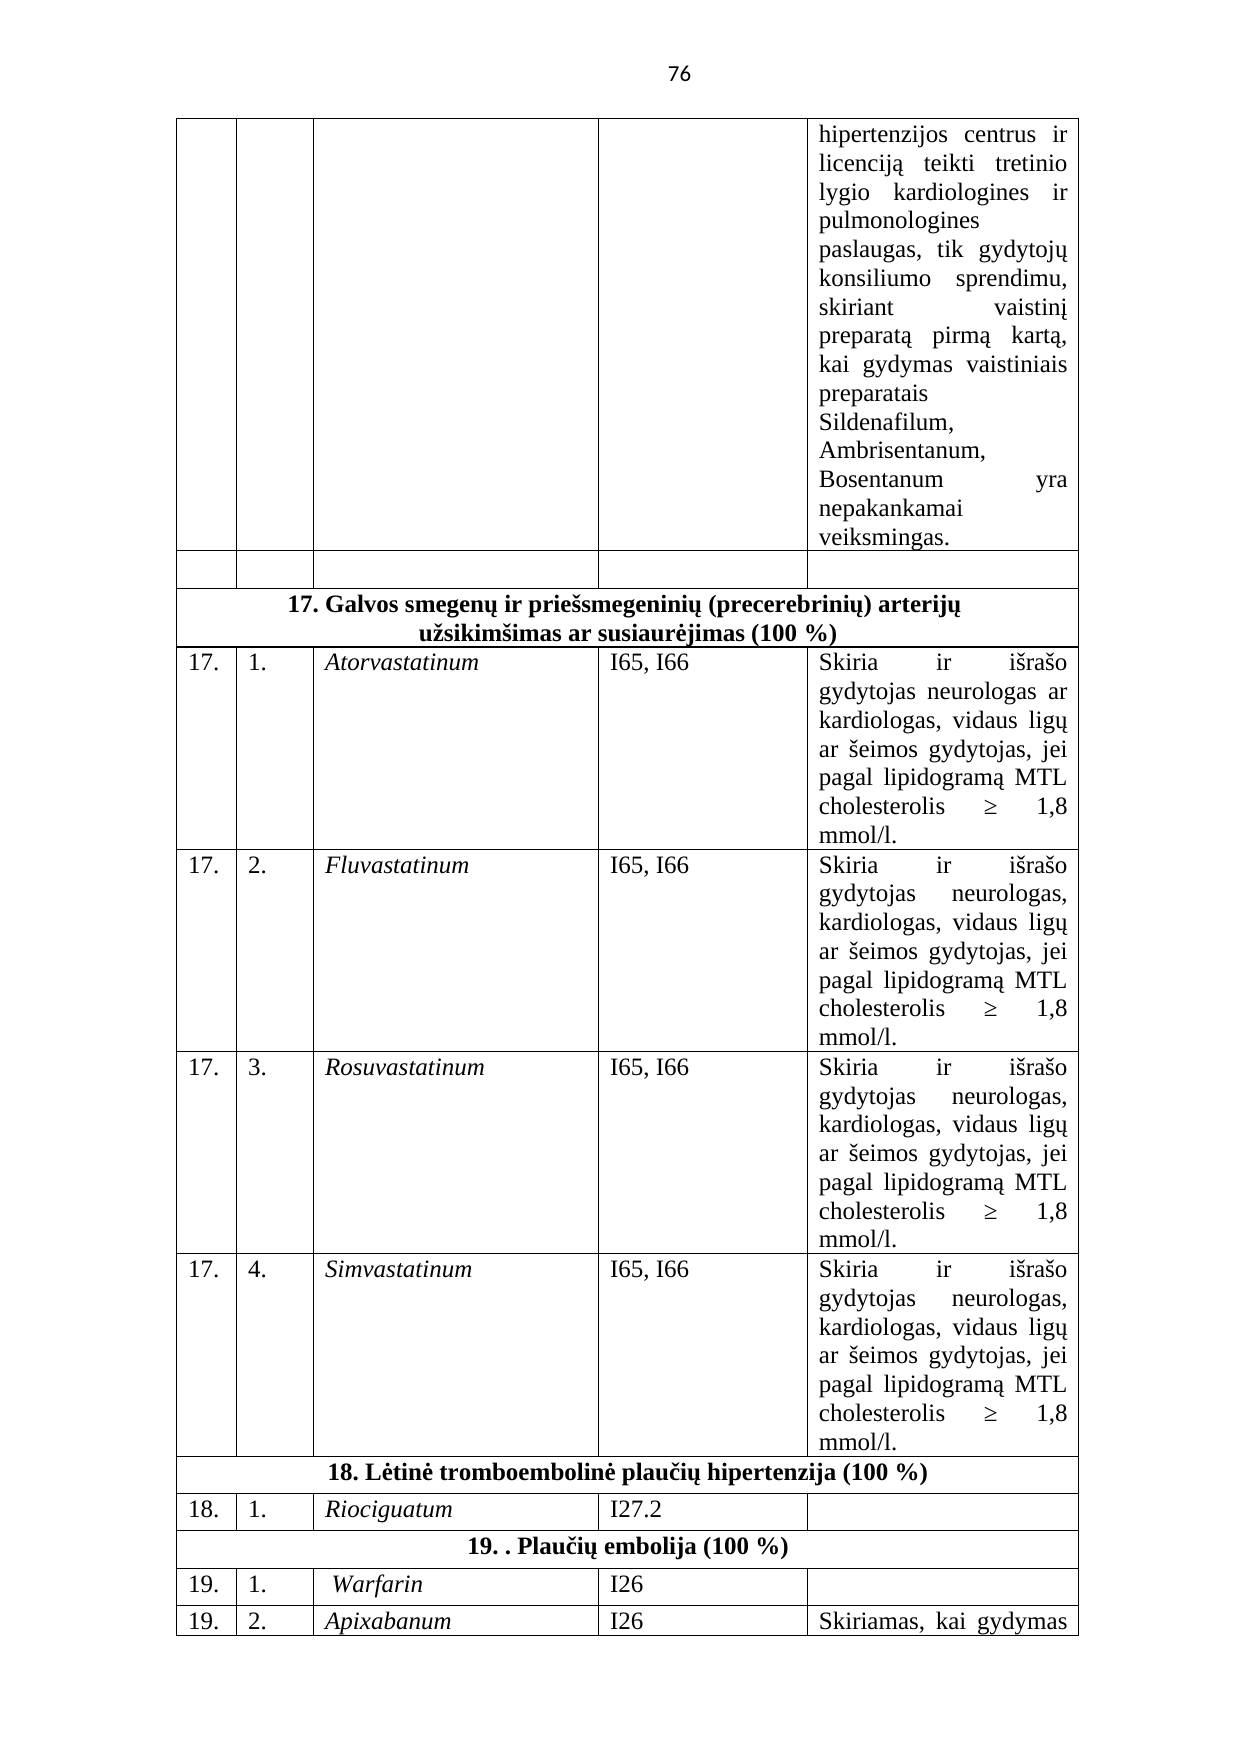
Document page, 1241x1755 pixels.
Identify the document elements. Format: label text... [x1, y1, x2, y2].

table_cell [1109, 1530, 1123, 1568]
table_cell [177, 551, 236, 588]
table_cell I65, I66 [599, 1052, 807, 1253]
table_cell Fluvastatinum [314, 850, 598, 1051]
table_cell [1103, 1605, 1109, 1635]
table_cell [1093, 849, 1099, 1051]
table_cell Atorvastatinum [314, 648, 598, 849]
table_cell [1084, 118, 1088, 550]
table_cell [1079, 550, 1083, 588]
table_cell [1093, 1568, 1099, 1605]
table_cell [1079, 1051, 1083, 1253]
table_cell [1088, 1493, 1093, 1530]
table_cell [1084, 1493, 1088, 1530]
table_cell [1084, 646, 1088, 849]
table_cell [1088, 1530, 1093, 1568]
table_cell [1093, 1051, 1099, 1253]
table_cell hipertenzijos centrus ir licenciją teikti tretinio lygio kardiologines ir pulmonologines paslaugas, tik gydytojų konsiliumo sprendimu, skiriant vaistinį preparatą pirmą kartą, kai gydymas vaistiniais preparatais Sildenafilum, Ambrisentanum, Bosentanum yra nepakankamai veiksmingas. [808, 119, 1078, 550]
table_cell I65, I66 [599, 648, 807, 849]
table_cell [1088, 1568, 1093, 1605]
table_cell [1088, 118, 1093, 550]
table_cell [1079, 118, 1083, 550]
table_cell Skiria ir išrašo gydytojas neurologas, kardiologas, vidaus ligų ar šeimos gydytojas, jei pagal lipidogramą MTL cholesterolis ≥ 1,8 mmol/l. [808, 850, 1078, 1051]
table_cell [1093, 1456, 1099, 1493]
table_cell [1109, 588, 1123, 646]
table_cell 17. [177, 648, 236, 849]
table_cell [1099, 1253, 1103, 1456]
table_cell [1084, 550, 1088, 588]
table_cell 18. Lėtinė tromboembolinė plaučių hipertenzija (100 %) [177, 1457, 1078, 1493]
table_cell [1088, 1456, 1093, 1493]
table_cell [1099, 1568, 1103, 1605]
table_cell I65, I66 [599, 850, 807, 1051]
table_cell [1103, 1493, 1109, 1530]
table_cell [1109, 1568, 1123, 1605]
table_cell [1109, 1605, 1123, 1635]
table_cell [1093, 1493, 1099, 1530]
table_cell [1099, 118, 1103, 550]
table_cell 2. [237, 850, 313, 1051]
table_cell [1088, 1051, 1093, 1253]
table_cell [1099, 1456, 1103, 1493]
table_cell 19. . Plaučių embolija (100 %) [177, 1531, 1078, 1568]
table_cell [1103, 1456, 1109, 1493]
table_cell Apixabanum [314, 1606, 598, 1635]
table_cell [1084, 1051, 1088, 1253]
table_cell [1093, 1253, 1099, 1456]
table_cell 1. [237, 1569, 313, 1605]
table_cell [1079, 1530, 1083, 1568]
table_cell [1099, 646, 1103, 849]
table_cell [1103, 1530, 1109, 1568]
table_cell [1109, 118, 1123, 550]
table_cell [1088, 646, 1093, 849]
table_cell Skiria ir išrašo gydytojas neurologas, kardiologas, vidaus ligų ar šeimos gydytojas, jei pagal lipidogramą MTL cholesterolis ≥ 1,8 mmol/l. [808, 1052, 1078, 1253]
table_cell I27.2 [599, 1494, 807, 1530]
table_cell [1093, 118, 1099, 550]
table_cell 3. [237, 1052, 313, 1253]
table_cell I26 [599, 1569, 807, 1605]
table_cell 19. [177, 1569, 236, 1605]
table_cell [599, 119, 807, 550]
table_cell [1093, 1605, 1099, 1635]
table_cell [1109, 1493, 1123, 1530]
table_cell Riociguatum [314, 1494, 598, 1530]
table_cell [177, 119, 236, 550]
table_cell [1099, 550, 1103, 588]
table_cell [1099, 1530, 1103, 1568]
table_cell [1103, 849, 1109, 1051]
table_cell [1099, 1605, 1103, 1635]
table_cell [1079, 849, 1083, 1051]
table_cell Warfarin [314, 1569, 598, 1605]
table_cell 4. [237, 1254, 313, 1456]
table_cell [1103, 550, 1109, 588]
table_cell [1084, 1530, 1088, 1568]
table_cell [1084, 588, 1088, 646]
table_cell [314, 119, 598, 550]
table_cell [1109, 849, 1123, 1051]
table_cell [1093, 646, 1099, 849]
table_cell I26 [599, 1606, 807, 1635]
table_cell I65, I66 [599, 1254, 807, 1456]
table_cell Skiria ir išrašo gydytojas neurologas ar kardiologas, vidaus ligų ar šeimos gydytojas, jei pagal lipidogramą MTL cholesterolis ≥ 1,8 mmol/l. [808, 648, 1078, 849]
table_cell [237, 551, 313, 588]
table_cell [1079, 1456, 1083, 1493]
table_cell [1093, 1530, 1099, 1568]
table_cell [1079, 588, 1083, 646]
table_cell [1099, 1493, 1103, 1530]
table_cell [808, 551, 1078, 588]
table_cell [1079, 1568, 1083, 1605]
table_cell 18. [177, 1494, 236, 1530]
table_cell [1088, 1253, 1093, 1456]
table_cell 17. [177, 1052, 236, 1253]
table_cell Skiria ir išrašo gydytojas neurologas, kardiologas, vidaus ligų ar šeimos gydytojas, jei pagal lipidogramą MTL cholesterolis ≥ 1,8 mmol/l. [808, 1254, 1078, 1456]
table_cell [1079, 1493, 1083, 1530]
table_cell [1103, 1051, 1109, 1253]
table_cell [314, 551, 598, 588]
table_cell [1109, 646, 1123, 849]
table_cell [1109, 1051, 1123, 1253]
table_cell [1079, 1605, 1083, 1635]
table_cell [237, 119, 313, 550]
table_cell [1099, 849, 1103, 1051]
table_cell [1109, 1253, 1123, 1456]
table_cell 17. Galvos smegenų ir priešsmegeninių (precerebrinių) arterijų užsikimšimas ar susiaurėjimas (100 %) [177, 589, 1078, 646]
table_cell [599, 551, 807, 588]
table_cell [1099, 588, 1103, 646]
table_cell [1103, 118, 1109, 550]
table_cell [1084, 849, 1088, 1051]
table_cell [1093, 588, 1099, 646]
table_cell [1084, 1605, 1088, 1635]
table_cell [1099, 1051, 1103, 1253]
table_cell [1079, 1253, 1083, 1456]
table_cell Rosuvastatinum [314, 1052, 598, 1253]
table_cell [1084, 1568, 1088, 1605]
table_cell [1103, 588, 1109, 646]
table_cell Simvastatinum [314, 1254, 598, 1456]
table_cell 1. [237, 648, 313, 849]
table_cell [1088, 550, 1093, 588]
table_cell [1079, 646, 1083, 849]
table_cell 2. [237, 1606, 313, 1635]
table_cell [1084, 1456, 1088, 1493]
table_cell [1103, 646, 1109, 849]
table_cell [1109, 1456, 1123, 1493]
table_cell [1088, 849, 1093, 1051]
table_cell [1109, 550, 1123, 588]
table_cell [1088, 1605, 1093, 1635]
table_cell [1103, 1253, 1109, 1456]
table_cell [1084, 1253, 1088, 1456]
table_cell 1. [237, 1494, 313, 1530]
table_cell [808, 1569, 1078, 1605]
table_cell [1103, 1568, 1109, 1605]
table_cell [1093, 550, 1099, 588]
table_cell [1088, 588, 1093, 646]
table_cell 19. [177, 1606, 236, 1635]
table_cell 17. [177, 850, 236, 1051]
table_cell 17. [177, 1254, 236, 1456]
table_cell Skiriamas, kai gydymas [808, 1606, 1078, 1635]
table_cell [808, 1494, 1078, 1530]
